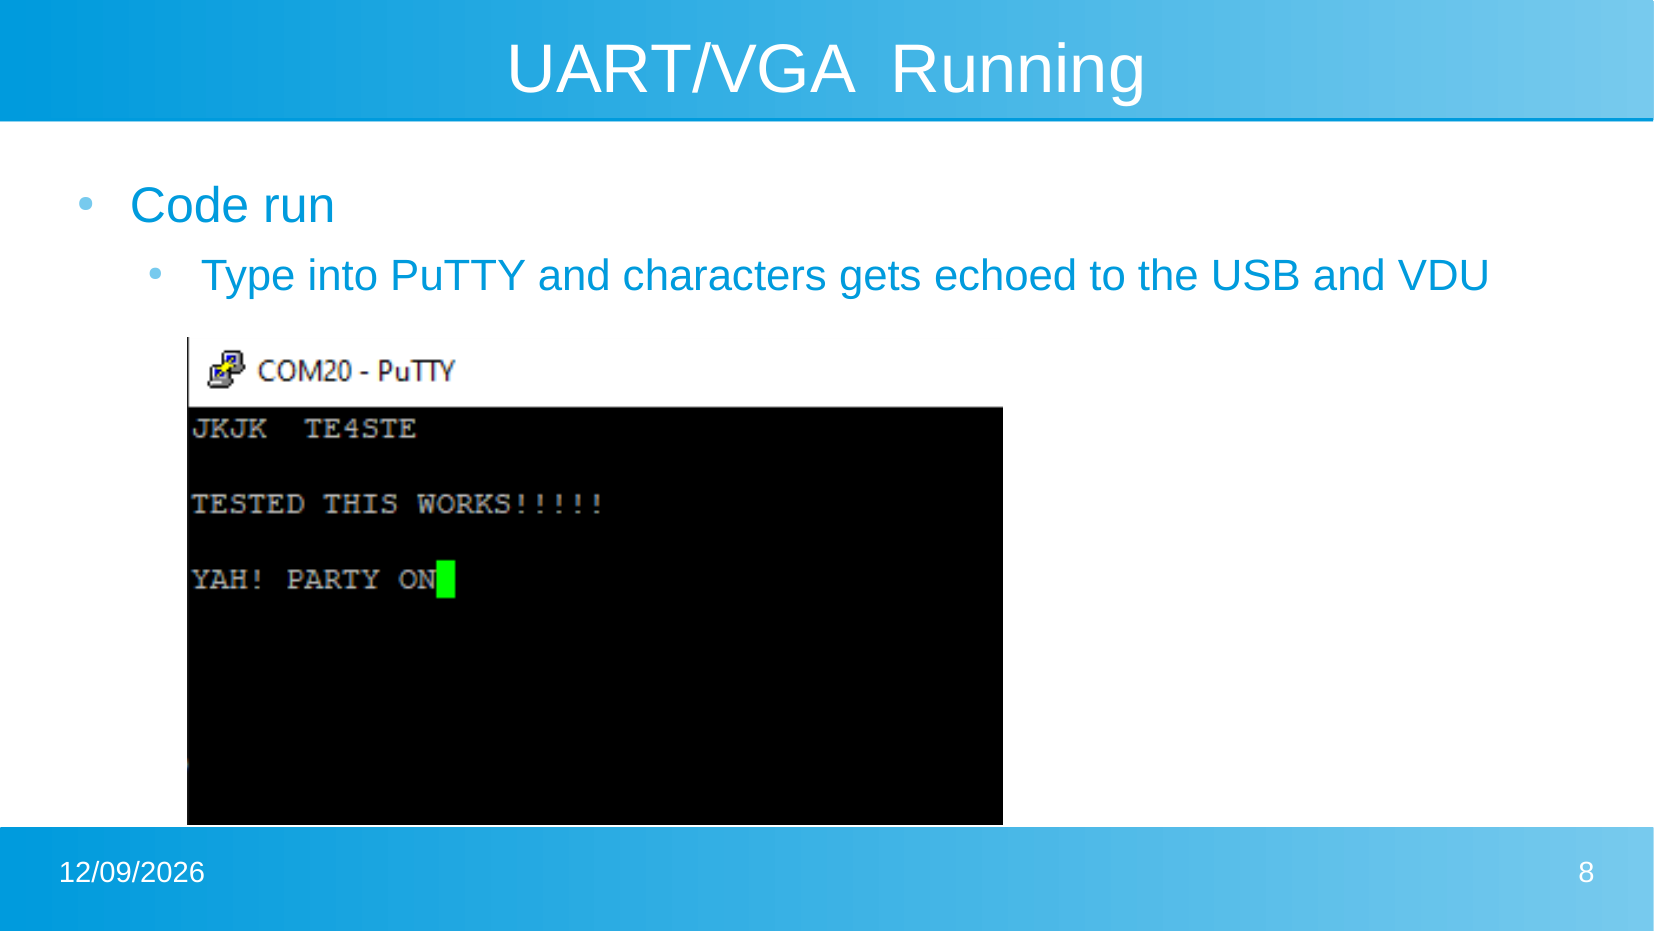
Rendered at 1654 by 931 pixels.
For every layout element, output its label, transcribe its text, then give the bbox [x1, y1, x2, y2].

picture [187, 337, 1003, 826]
title UART/VGA Running [59, 29, 1595, 108]
list Code run Type into PuTTY and characters gets echoed to the USB and VDU [59, 177, 1595, 338]
